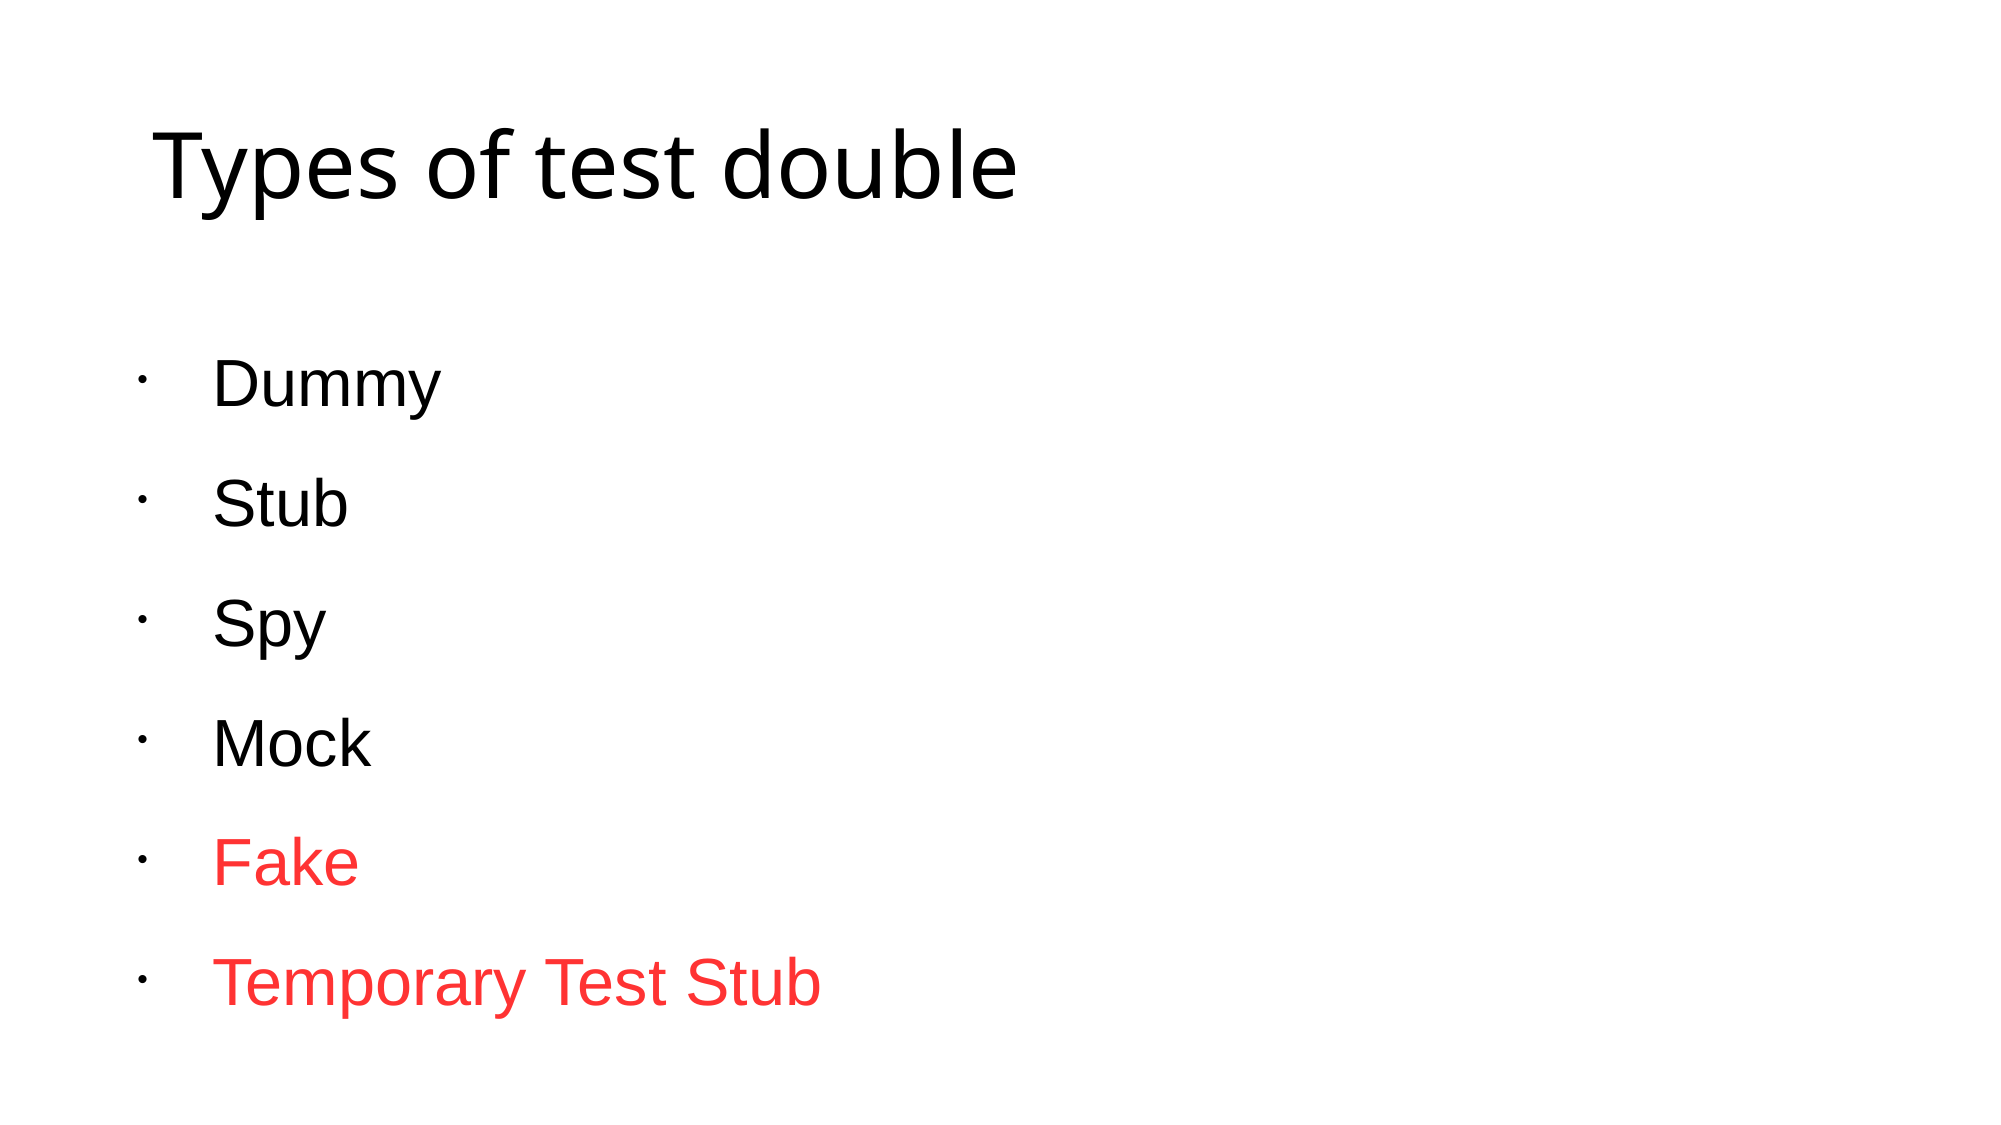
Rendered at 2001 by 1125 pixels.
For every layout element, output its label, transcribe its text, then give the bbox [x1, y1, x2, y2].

text_box Dummy Stub Spy Mock Fake Temporary Test Stub [137, 299, 1863, 858]
text_box Types of test double [137, 59, 1863, 278]
